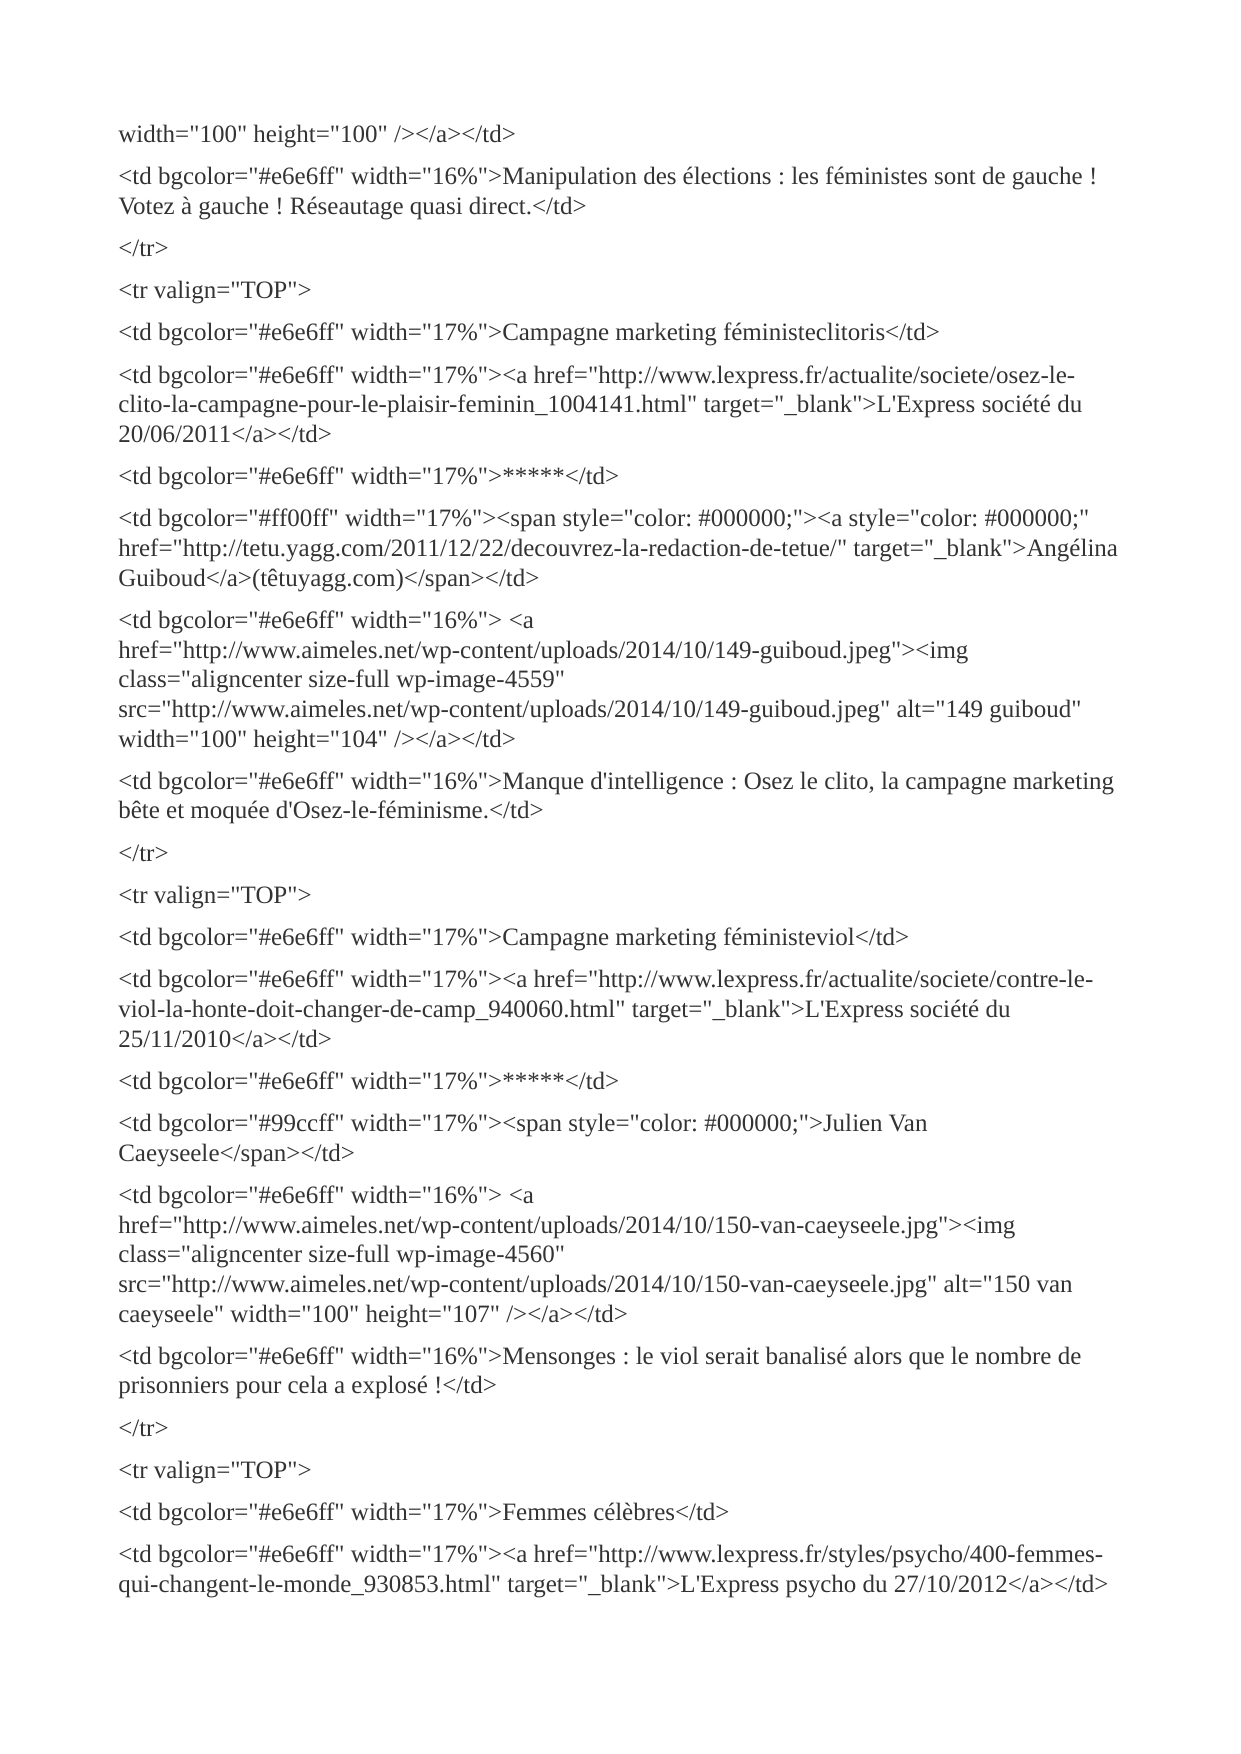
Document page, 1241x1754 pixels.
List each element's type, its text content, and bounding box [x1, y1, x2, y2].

text <tr valign="TOP"> [118, 1454, 1122, 1484]
text <td bgcolor="#ff00ff" width="17%"><span style="color: #000000;"><a style="color: #000000;" href="http://tetu.yagg.com/2011/12/22/decouvrez-la-redaction-de-tetue/" target="_blank">Angélina Guiboud</a>(têtuyagg.com)</span></td> [118, 502, 1122, 592]
text <td bgcolor="#e6e6ff" width="17%"><a href="http://www.lexpress.fr/actualite/societe/contre-le-viol-la-honte-doit-changer-de-camp_940060.html" target="_blank">L'Express société du 25/11/2010</a></td> [118, 963, 1122, 1052]
text <td bgcolor="#e6e6ff" width="17%">*****</td> [118, 460, 1122, 490]
text <td bgcolor="#e6e6ff" width="17%"><a href="http://www.lexpress.fr/styles/psycho/400-femmes-qui-changent-le-monde_930853.html" target="_blank">L'Express psycho du 27/10/2012</a></td> [118, 1538, 1122, 1598]
text </tr> [118, 837, 1122, 867]
text <td bgcolor="#e6e6ff" width="17%">Femmes célèbres</td> [118, 1496, 1122, 1526]
text <tr valign="TOP"> [118, 879, 1122, 909]
text </tr> [118, 232, 1122, 262]
text <td bgcolor="#e6e6ff" width="16%">Mensonges : le viol serait banalisé alors que le nombre de prisonniers pour cela a explosé !</td> [118, 1340, 1122, 1399]
text <td bgcolor="#e6e6ff" width="17%"><a href="http://www.lexpress.fr/actualite/societe/osez-le-clito-la-campagne-pour-le-plaisir-feminin_1004141.html" target="_blank">L'Express société du 20/06/2011</a></td> [118, 359, 1122, 448]
text <tr valign="TOP"> [118, 274, 1122, 304]
text <td bgcolor="#e6e6ff" width="16%"> <a href="http://www.aimeles.net/wp-content/uploads/2014/10/150-van-caeyseele.jpg"><img class="aligncenter size-full wp-image-4560" src="http://www.aimeles.net/wp-content/uploads/2014/10/150-van-caeyseele.jpg" alt="150 van caeyseele" width="100" height="107" /></a></td> [118, 1179, 1122, 1327]
text width="100" height="100" /></a></td> [118, 118, 1122, 148]
text <td bgcolor="#e6e6ff" width="17%">Campagne marketing féministeviol</td> [118, 921, 1122, 951]
text <td bgcolor="#e6e6ff" width="16%"> <a href="http://www.aimeles.net/wp-content/uploads/2014/10/149-guiboud.jpeg"><img class="aligncenter size-full wp-image-4559" src="http://www.aimeles.net/wp-content/uploads/2014/10/149-guiboud.jpeg" alt="149 guiboud" width="100" height="104" /></a></td> [118, 604, 1122, 752]
text <td bgcolor="#e6e6ff" width="17%">*****</td> [118, 1065, 1122, 1095]
text <td bgcolor="#e6e6ff" width="17%">Campagne marketing féministeclitoris</td> [118, 317, 1122, 346]
text </tr> [118, 1412, 1122, 1442]
text <td bgcolor="#e6e6ff" width="16%">Manque d'intelligence : Osez le clito, la campagne marketing bête et moquée d'Osez-le-féminisme.</td> [118, 765, 1122, 824]
text <td bgcolor="#99ccff" width="17%"><span style="color: #000000;">Julien Van Caeyseele</span></td> [118, 1107, 1122, 1167]
text <td bgcolor="#e6e6ff" width="16%">Manipulation des élections : les féministes sont de gauche ! Votez à gauche ! Réseautage quasi direct.</td> [118, 160, 1122, 220]
